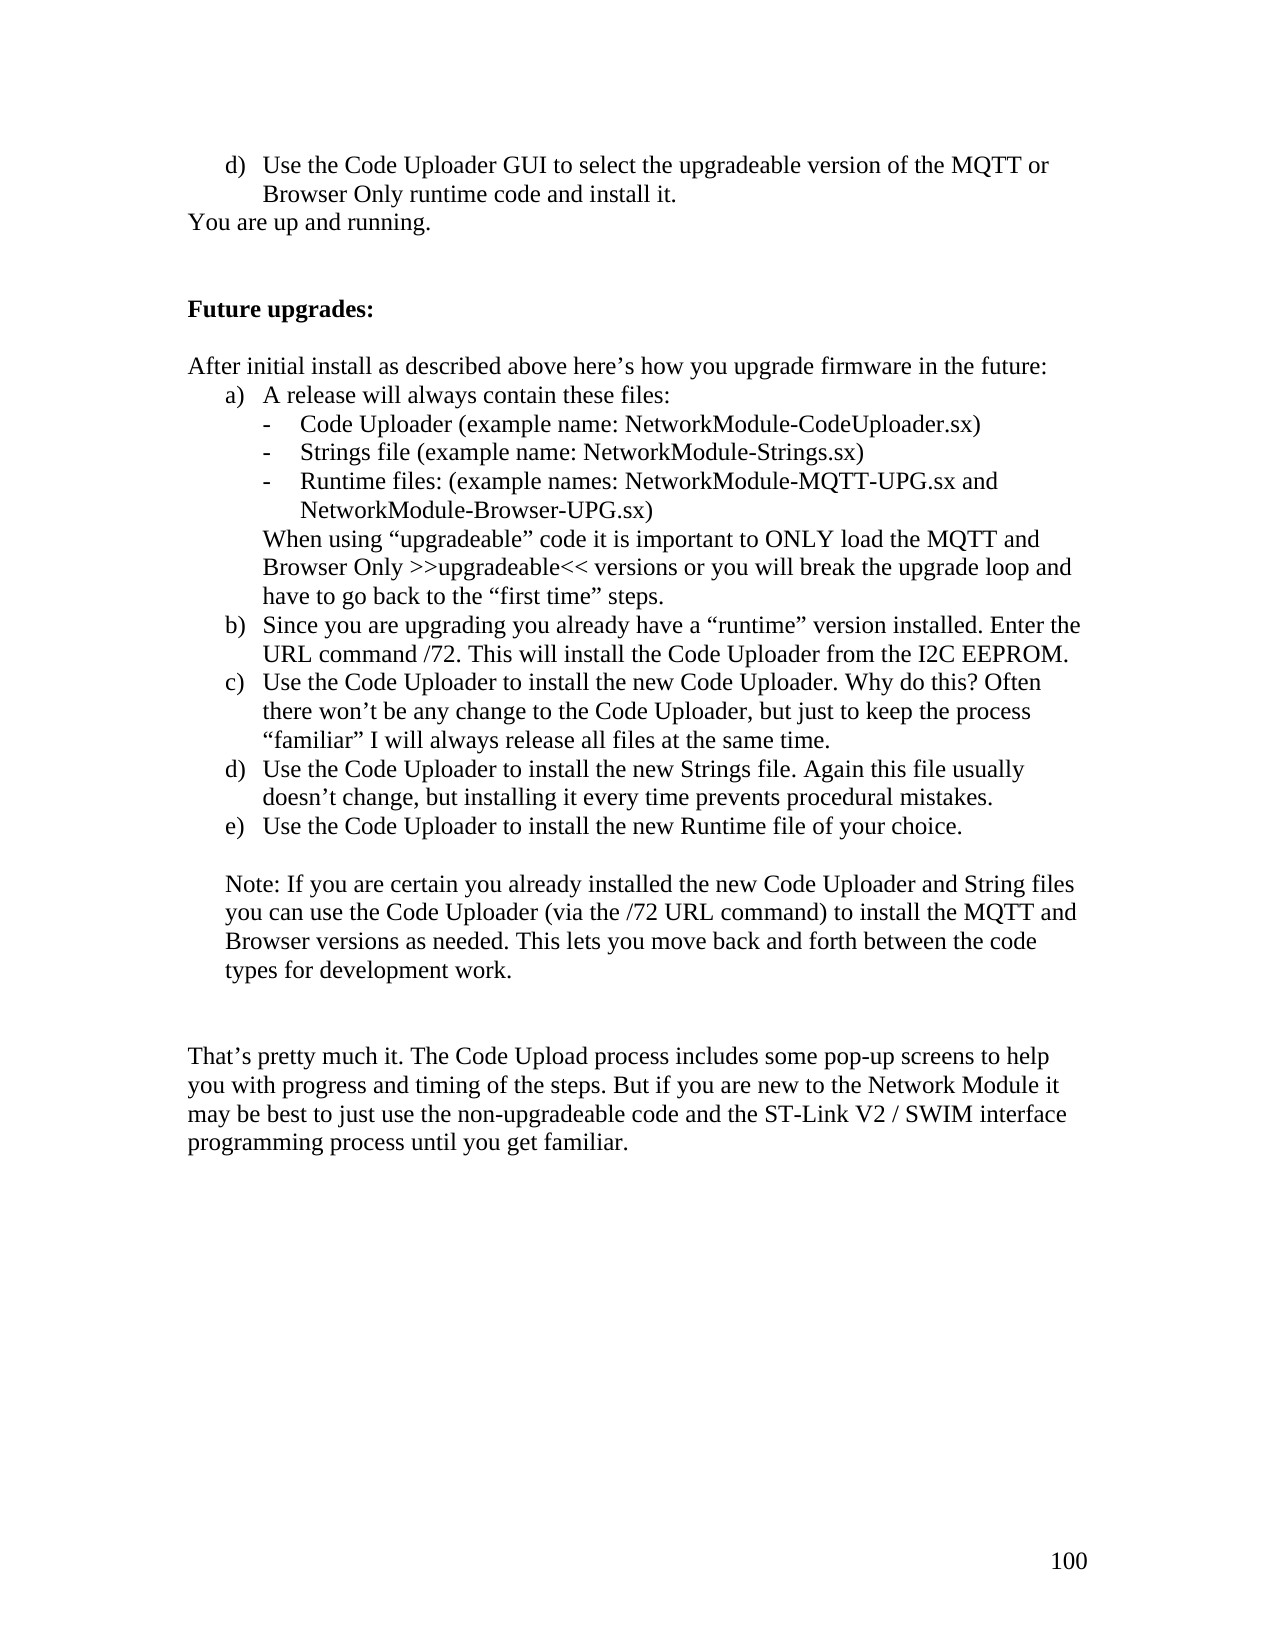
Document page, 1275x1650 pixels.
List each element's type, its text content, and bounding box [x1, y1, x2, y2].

list Strings file (example name: NetworkModule-Strings.sx) [262, 437, 1087, 466]
list Since you are upgrading you already have a “runtime” version installed. Enter the URL command /72. This will install the Code Uploader from the I2C EEPROM. [225, 610, 1087, 667]
text After initial install as described above here’s how you upgrade firmware in the future: [187, 351, 1087, 380]
text Future upgrades: [187, 294, 1087, 322]
list Use the Code Uploader GUI to select the upgradeable version of the MQTT or Browser Only runtime code and install it. [225, 150, 1087, 207]
text That’s pretty much it. The Code Upload process includes some pop-up screens to help you with progress and timing of the steps. But if you are new to the Network Module it may be best to just use the non-upgradeable code and the ST-Link V2 / SWIM interface programming process until you get familiar. [187, 1041, 1087, 1156]
list Use the Code Uploader to install the new Code Uploader. Why do this? Often there won’t be any change to the Code Uploader, but just to keep the process “familiar” I will always release all files at the same time. [225, 667, 1087, 754]
text You are up and running. [187, 207, 1087, 236]
list Code Uploader (example name: NetworkModule-CodeUploader.sx) [262, 409, 1087, 437]
list A release will always contain these files: [225, 380, 1087, 409]
list Use the Code Uploader to install the new Runtime file of your choice. [225, 811, 1087, 840]
list Runtime files: (example names: NetworkModule-MQTT-UPG.sx and NetworkModule-Browser-UPG.sx) [262, 466, 1087, 524]
list Use the Code Uploader to install the new Strings file. Again this file usually doesn’t change, but installing it every time prevents procedural mistakes. [225, 754, 1087, 811]
text When using “upgradeable” code it is important to ONLY load the MQTT and Browser Only >>upgradeable<< versions or you will break the upgrade loop and have to go back to the “first time” steps. [262, 524, 1087, 610]
text Note: If you are certain you already installed the new Code Uploader and String files you can use the Code Uploader (via the /72 URL command) to install the MQTT and Browser versions as needed. This lets you move back and forth between the code types for development work. [225, 869, 1087, 984]
